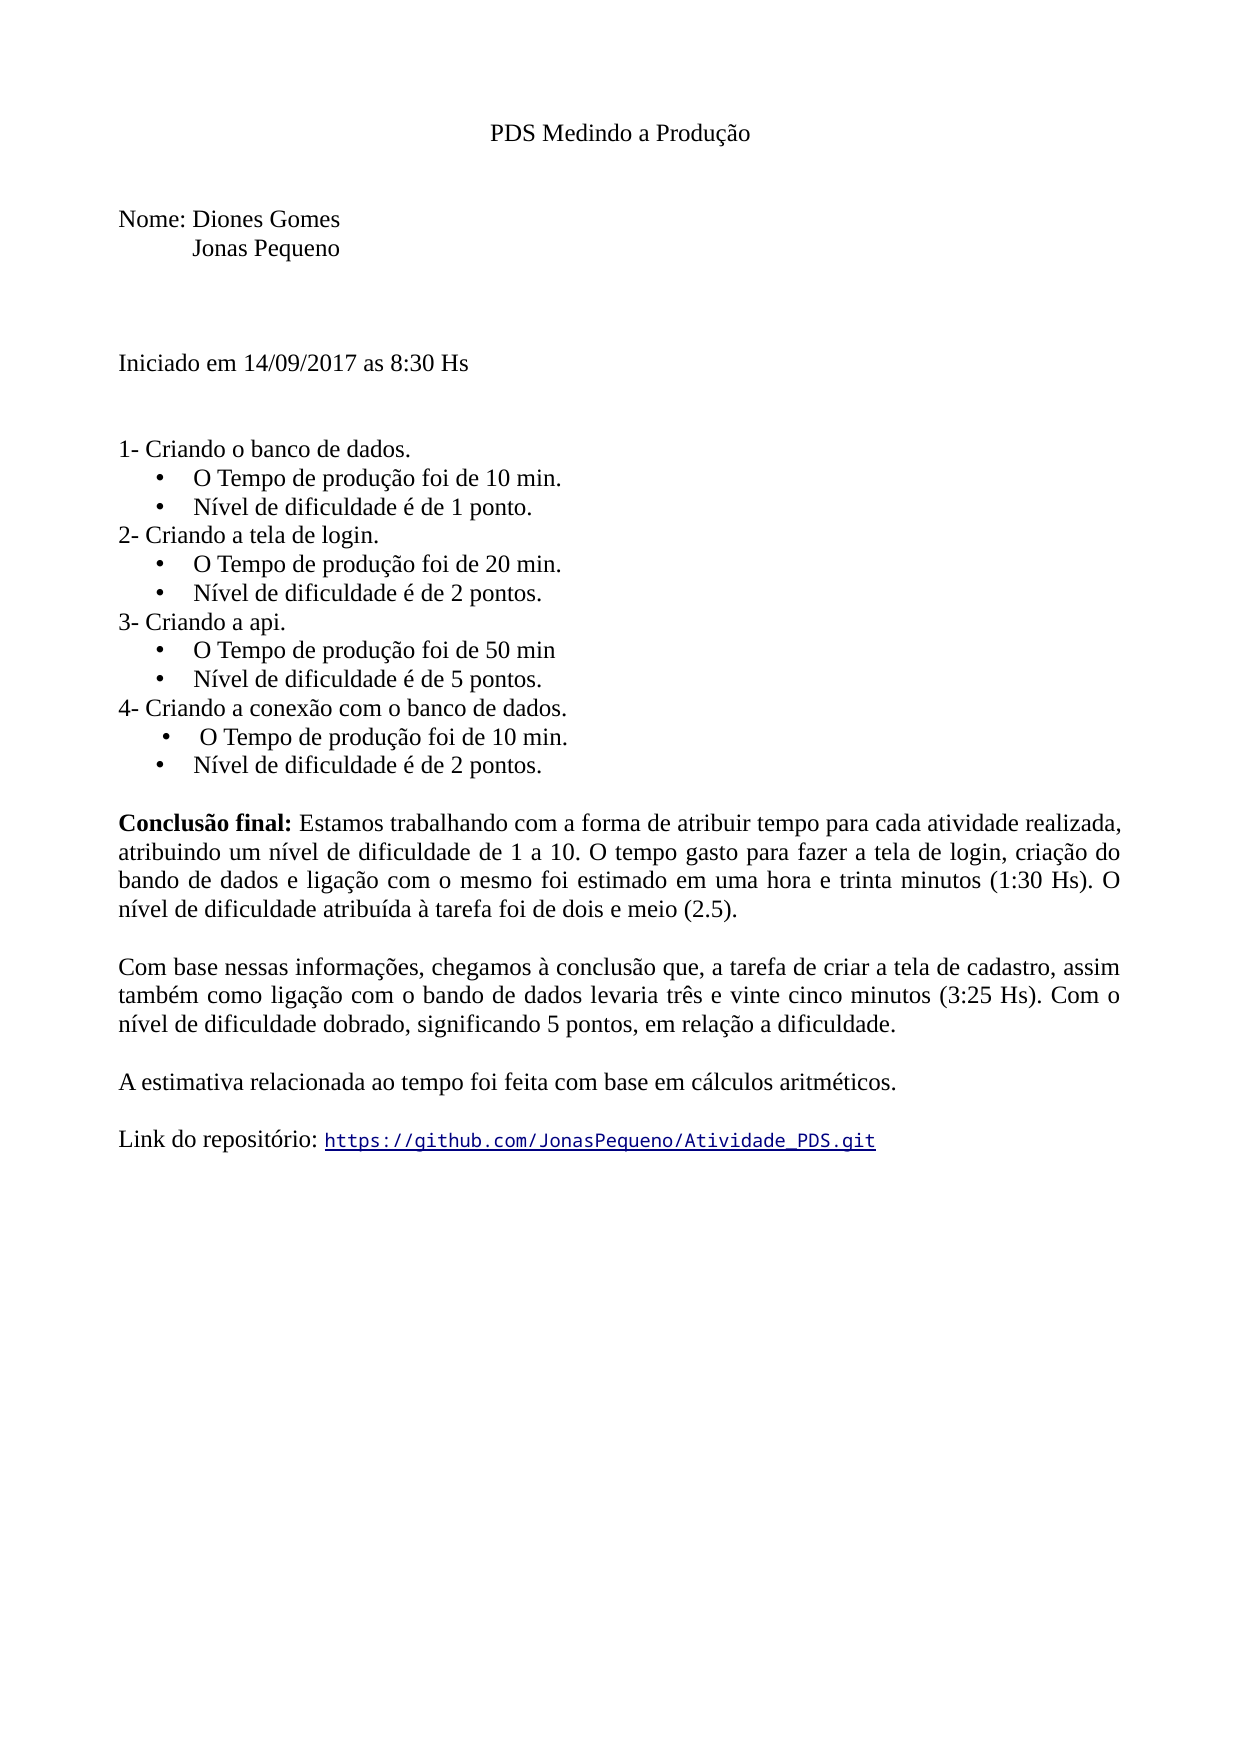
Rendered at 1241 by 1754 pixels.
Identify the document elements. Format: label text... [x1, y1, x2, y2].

text 3- Criando a api. [118, 607, 1122, 636]
list Nível de dificuldade é de 5 pontos. [156, 664, 1122, 693]
text 2- Criando a tela de login. [118, 521, 1122, 549]
text 4- Criando a conexão com o banco de dados. [118, 693, 1122, 722]
list Nível de dificuldade é de 2 pontos. [156, 751, 1122, 779]
list Nível de dificuldade é de 2 pontos. [156, 578, 1122, 607]
text Conclusão final: Estamos trabalhando com a forma de atribuir tempo para cada atividade realizada, atribuindo um nível de dificuldade de 1 a 10. O tempo gasto para fazer a tela de login, criação do bando de dados e ligação com o mesmo foi estimado em uma hora e trinta minutos (1:30 Hs). O nível de dificuldade atribuída à tarefa foi de dois e meio (2.5). [118, 808, 1122, 923]
text PDS Medindo a Produção [118, 118, 1122, 147]
list O Tempo de produção foi de 20 min. [156, 549, 1122, 578]
text A estimativa relacionada ao tempo foi feita com base em cálculos aritméticos. [118, 1067, 1122, 1096]
list O Tempo de produção foi de 10 min. [156, 463, 1122, 492]
list O Tempo de produção foi de 50 min [156, 636, 1122, 664]
list Nível de dificuldade é de 1 ponto. [156, 492, 1122, 521]
list O Tempo de produção foi de 10 min. [162, 722, 1122, 751]
text Jonas Pequeno [118, 233, 1122, 262]
text Nome: Diones Gomes [118, 204, 1122, 233]
text Com base nessas informações, chegamos à conclusão que, a tarefa de criar a tela de cadastro, assim também como ligação com o bando de dados levaria três e vinte cinco minutos (3:25 Hs). Com o nível de dificuldade dobrado, significando 5 pontos, em relação a dificuldade. [118, 952, 1122, 1038]
text Iniciado em 14/09/2017 as 8:30 Hs [118, 348, 1122, 377]
text Link do repositório: https://github.com/JonasPequeno/Atividade_PDS.git [118, 1124, 1122, 1153]
text 1- Criando o banco de dados. [118, 434, 1122, 463]
